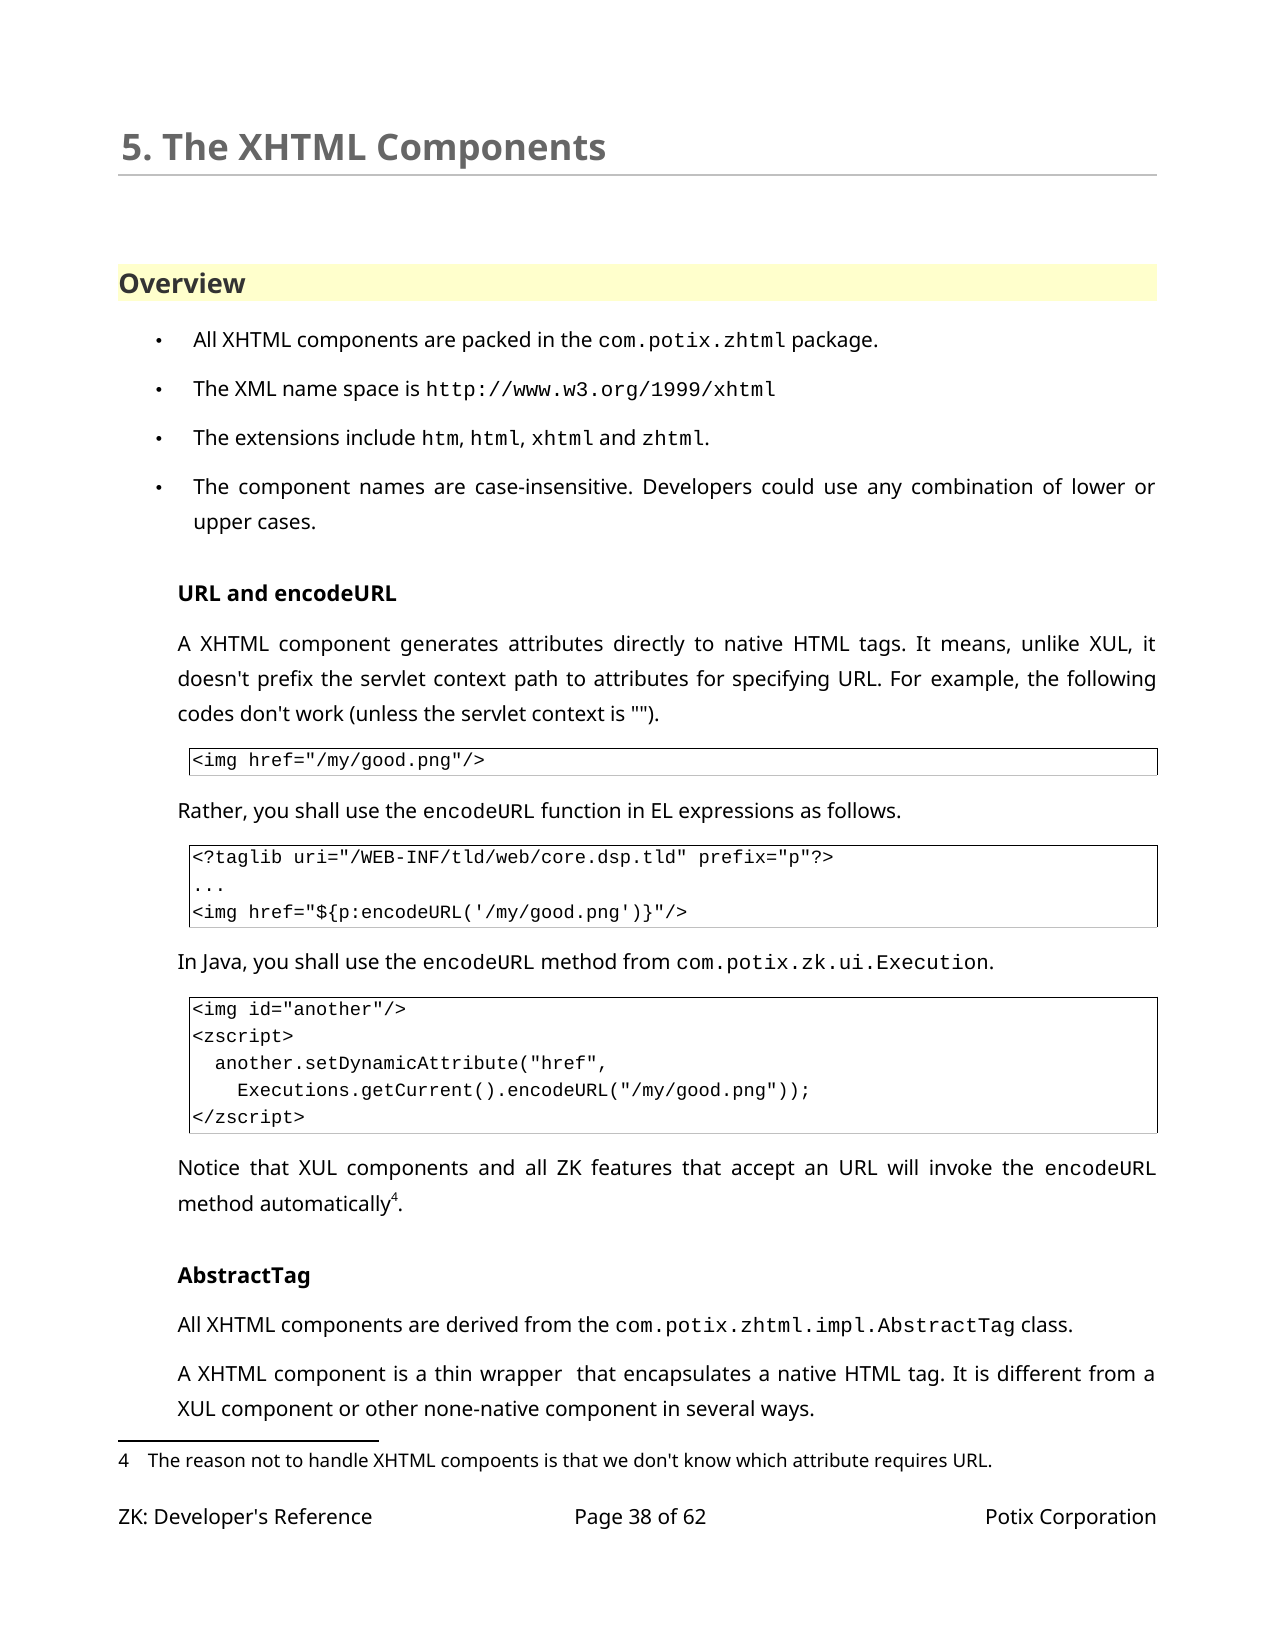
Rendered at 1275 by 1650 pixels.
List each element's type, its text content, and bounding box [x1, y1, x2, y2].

text </zscript> [190, 1105, 1157, 1133]
list The XML name space is http://www.w3.org/1999/xhtml [156, 374, 1157, 402]
text A XHTML component generates attributes directly to native HTML tags. It means, unlike XUL, it doesn't prefix the servlet context path to attributes for specifying URL. For example, the following codes don't work (unless the servlet context is ""). [177, 629, 1157, 727]
text another.setDynamicAttribute("href", [190, 1051, 1157, 1075]
text Executions.getCurrent().encodeURL("/my/good.png")); [190, 1078, 1157, 1102]
text All XHTML components are derived from the com.potix.zhtml.impl.AbstractTag class. [177, 1310, 1157, 1339]
subtitle 5. The XHTML Components [118, 118, 1157, 174]
list All XHTML components are packed in the com.potix.zhtml package. [156, 325, 1157, 353]
list The extensions include htm, html, xhtml and zhtml. [156, 423, 1157, 452]
subtitle URL and encodeURL [177, 578, 1157, 608]
text <img href="/my/good.png"/> [190, 749, 1157, 775]
subtitle Overview [118, 264, 1157, 301]
text <zscript> [190, 1024, 1157, 1048]
text Rather, you shall use the encodeURL function in EL expressions as follows. [177, 796, 1157, 824]
text <?taglib uri="/WEB-INF/tld/web/core.dsp.tld" prefix="p"?> [190, 846, 1157, 869]
list The component names are case-insensitive. Developers could use any combination of lower or upper cases. [156, 472, 1157, 536]
text The reason not to handle XHTML compoents is that we don't know which attribute requires URL. [118, 1447, 1157, 1473]
text <img id="another"/> [190, 998, 1157, 1021]
subtitle AbstractTag [177, 1259, 1157, 1289]
text <img href="${p:encodeURL('/my/good.png')}"/> [190, 899, 1157, 927]
text A XHTML component is a thin wrapper that encapsulates a native HTML tag. It is different from a XUL component or other none-native component in several ways. [177, 1359, 1157, 1423]
text In Java, you shall use the encodeURL method from com.potix.zk.ui.Execution. [177, 947, 1157, 976]
text Notice that XUL components and all ZK features that accept an URL will invoke the encodeURL method automatically. [177, 1153, 1157, 1217]
text ... [190, 872, 1157, 897]
